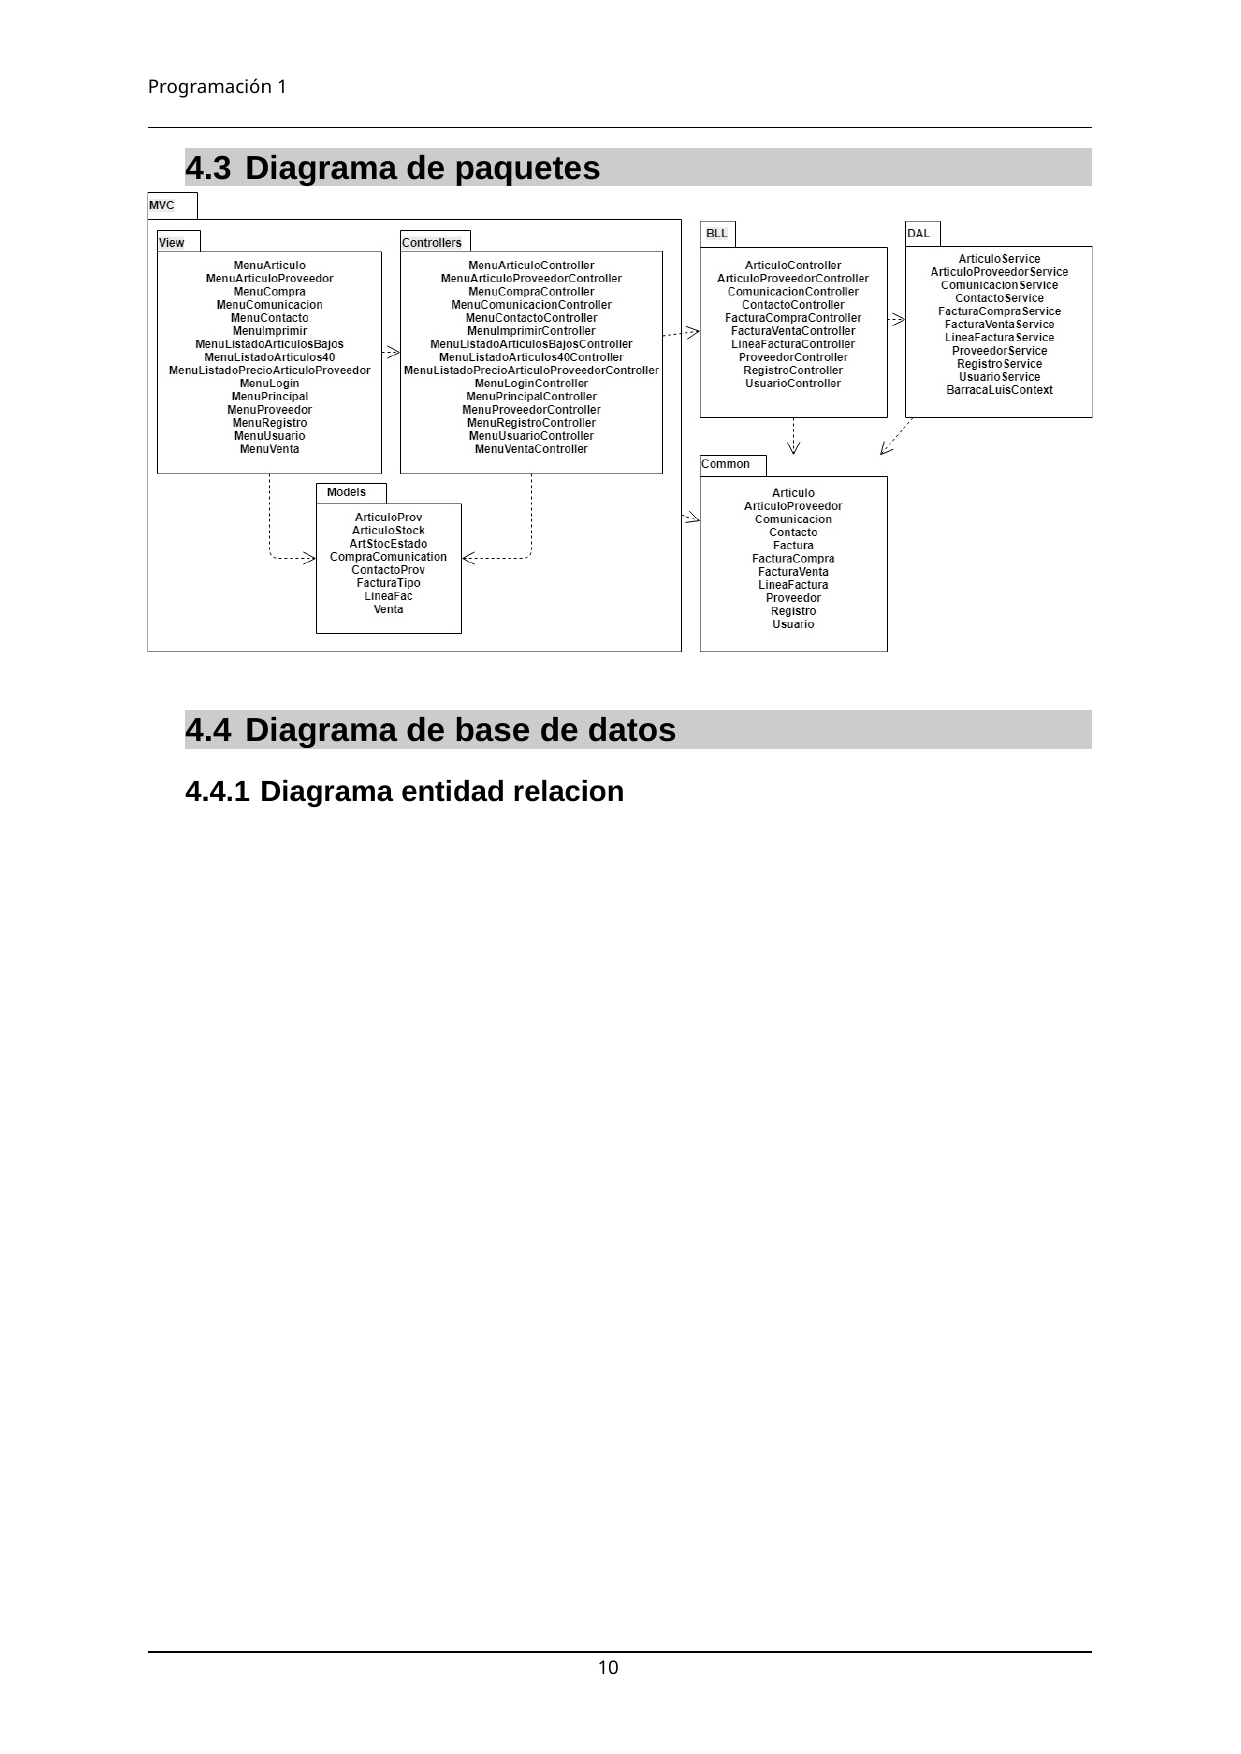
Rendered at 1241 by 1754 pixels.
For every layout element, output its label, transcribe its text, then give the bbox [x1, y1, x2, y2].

subtitle Diagrama de paquetes [185, 148, 1092, 186]
subtitle Diagrama de base de datos [185, 710, 1092, 749]
subtitle Diagrama entidad relacion [185, 774, 1092, 807]
picture [147, 192, 1093, 652]
